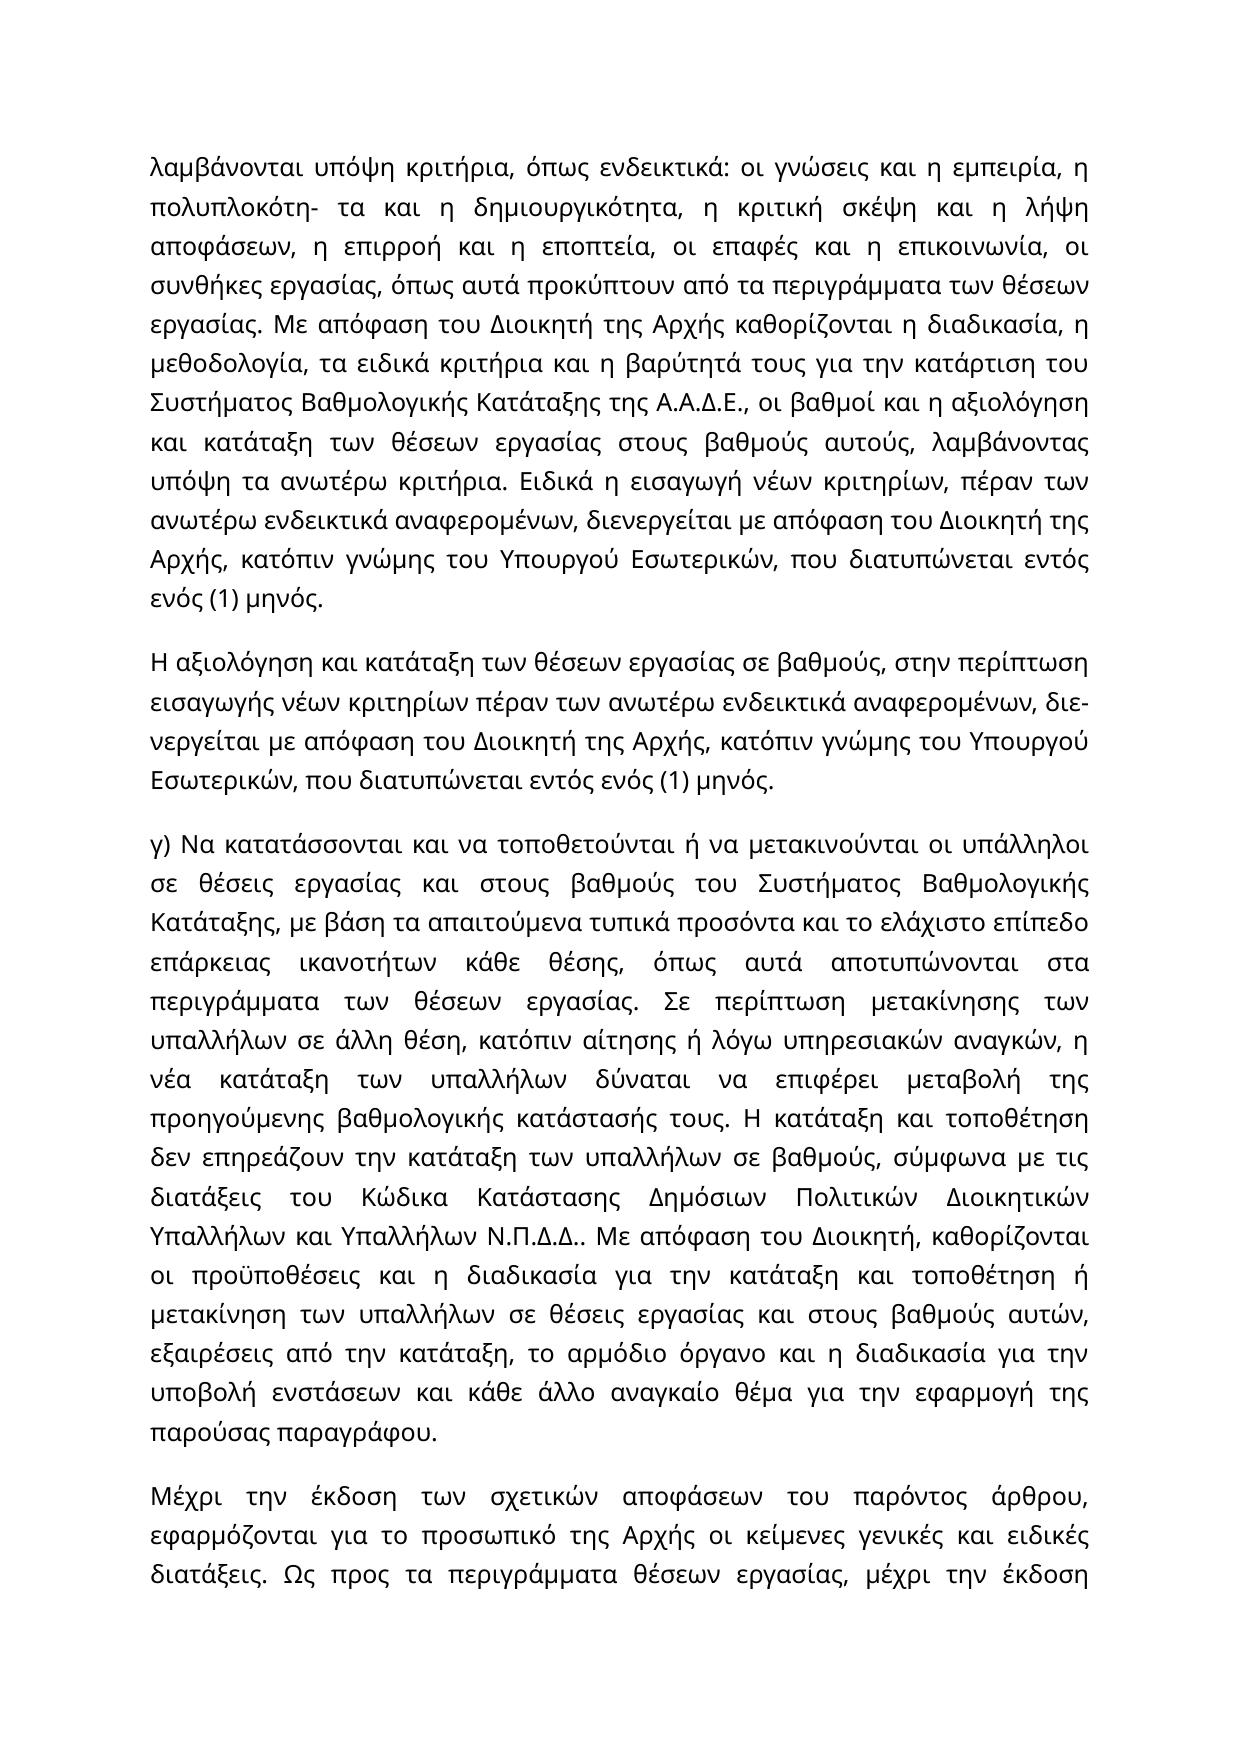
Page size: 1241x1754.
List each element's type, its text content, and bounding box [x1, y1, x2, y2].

text λαμβάνονται υπόψη κριτήρια, όπως ενδεικτικά: οι γνώσεις και η εμπειρία, η πολυπλοκότη- τα και η δημιουργικότητα, η κριτική σκέψη και η λήψη αποφάσεων, η επιρροή και η εποπτεία, οι επαφές και η επικοινωνία, οι συνθήκες εργασίας, όπως αυτά προκύπτουν από τα περιγράμματα των θέσεων εργασίας. Με απόφαση του Διοικητή της Αρχής καθορίζονται η διαδικασία, η μεθοδολογία, τα ειδικά κριτήρια και η βαρύτητά τους για την κατάρτιση του Συστήματος Βαθμολογικής Κατάταξης της Α.Α.Δ.Ε., οι βαθμοί και η αξιολόγηση και κατάταξη των θέσεων εργασίας στους βαθμούς αυτούς, λαμβάνοντας υπόψη τα ανωτέρω κριτήρια. Ειδικά η εισαγωγή νέων κριτηρίων, πέραν των ανωτέρω ενδεικτικά αναφερομένων, διενεργείται με απόφαση του Διοικητή της Αρχής, κατόπιν γνώμης του Υπουργού Εσωτερικών, που διατυπώνεται εντός ενός (1) μηνός. [150, 150, 1090, 615]
text γ) Να κατατάσσονται και να τοποθετούνται ή να μετακινούνται οι υπάλληλοι σε θέσεις εργασίας και στους βαθμούς του Συστήματος Βαθμολογικής Κατάταξης, με βάση τα απαιτούμενα τυπικά προσόντα και το ελάχιστο επίπεδο επάρκειας ικανοτήτων κάθε θέσης, όπως αυτά αποτυπώνονται στα περιγράμματα των θέσεων εργασίας. Σε περίπτωση μετακίνησης των υπαλλήλων σε άλλη θέση, κατόπιν αίτησης ή λόγω υπηρεσιακών αναγκών, η νέα κατάταξη των υπαλλήλων δύναται να επιφέρει μεταβολή της προηγούμενης βαθμολογικής κατάστασής τους. Η κατάταξη και τοποθέτηση δεν επηρεάζουν την κατάταξη των υπαλλήλων σε βαθμούς, σύμφωνα με τις διατάξεις του Κώδικα Κατάστασης Δημόσιων Πολιτικών Διοικητικών Υπαλλήλων και Υπαλλήλων Ν.Π.Δ.Δ.. Με απόφαση του Διοικητή, καθορίζονται οι προϋποθέσεις και η διαδικασία για την κατάταξη και τοποθέτηση ή μετακίνηση των υπαλλήλων σε θέσεις εργασίας και στους βαθμούς αυτών, εξαιρέσεις από την κατάταξη, το αρμόδιο όργανο και η διαδικασία για την υποβολή ενστάσεων και κάθε άλλο αναγκαίο θέμα για την εφαρμογή της παρούσας παραγράφου. [150, 827, 1090, 1448]
text Μέχρι την έκδοση των σχετικών αποφάσεων του παρόντος άρθρου, εφαρμόζονται για το προσωπικό της Αρχής οι κείμενες γενικές και ειδικές διατάξεις. Ως προς τα περιγράμματα θέσεων εργασίας, μέχρι την έκδοση [150, 1478, 1090, 1591]
text Η αξιολόγηση και κατάταξη των θέσεων εργασίας σε βαθμούς, στην περίπτωση εισαγωγής νέων κριτηρίων πέραν των ανωτέρω ενδεικτικά αναφερομένων, διε- νεργείται με απόφαση του Διοικητή της Αρχής, κατόπιν γνώμης του Υπουργού Εσωτερικών, που διατυπώνεται εντός ενός (1) μηνός. [150, 645, 1090, 797]
